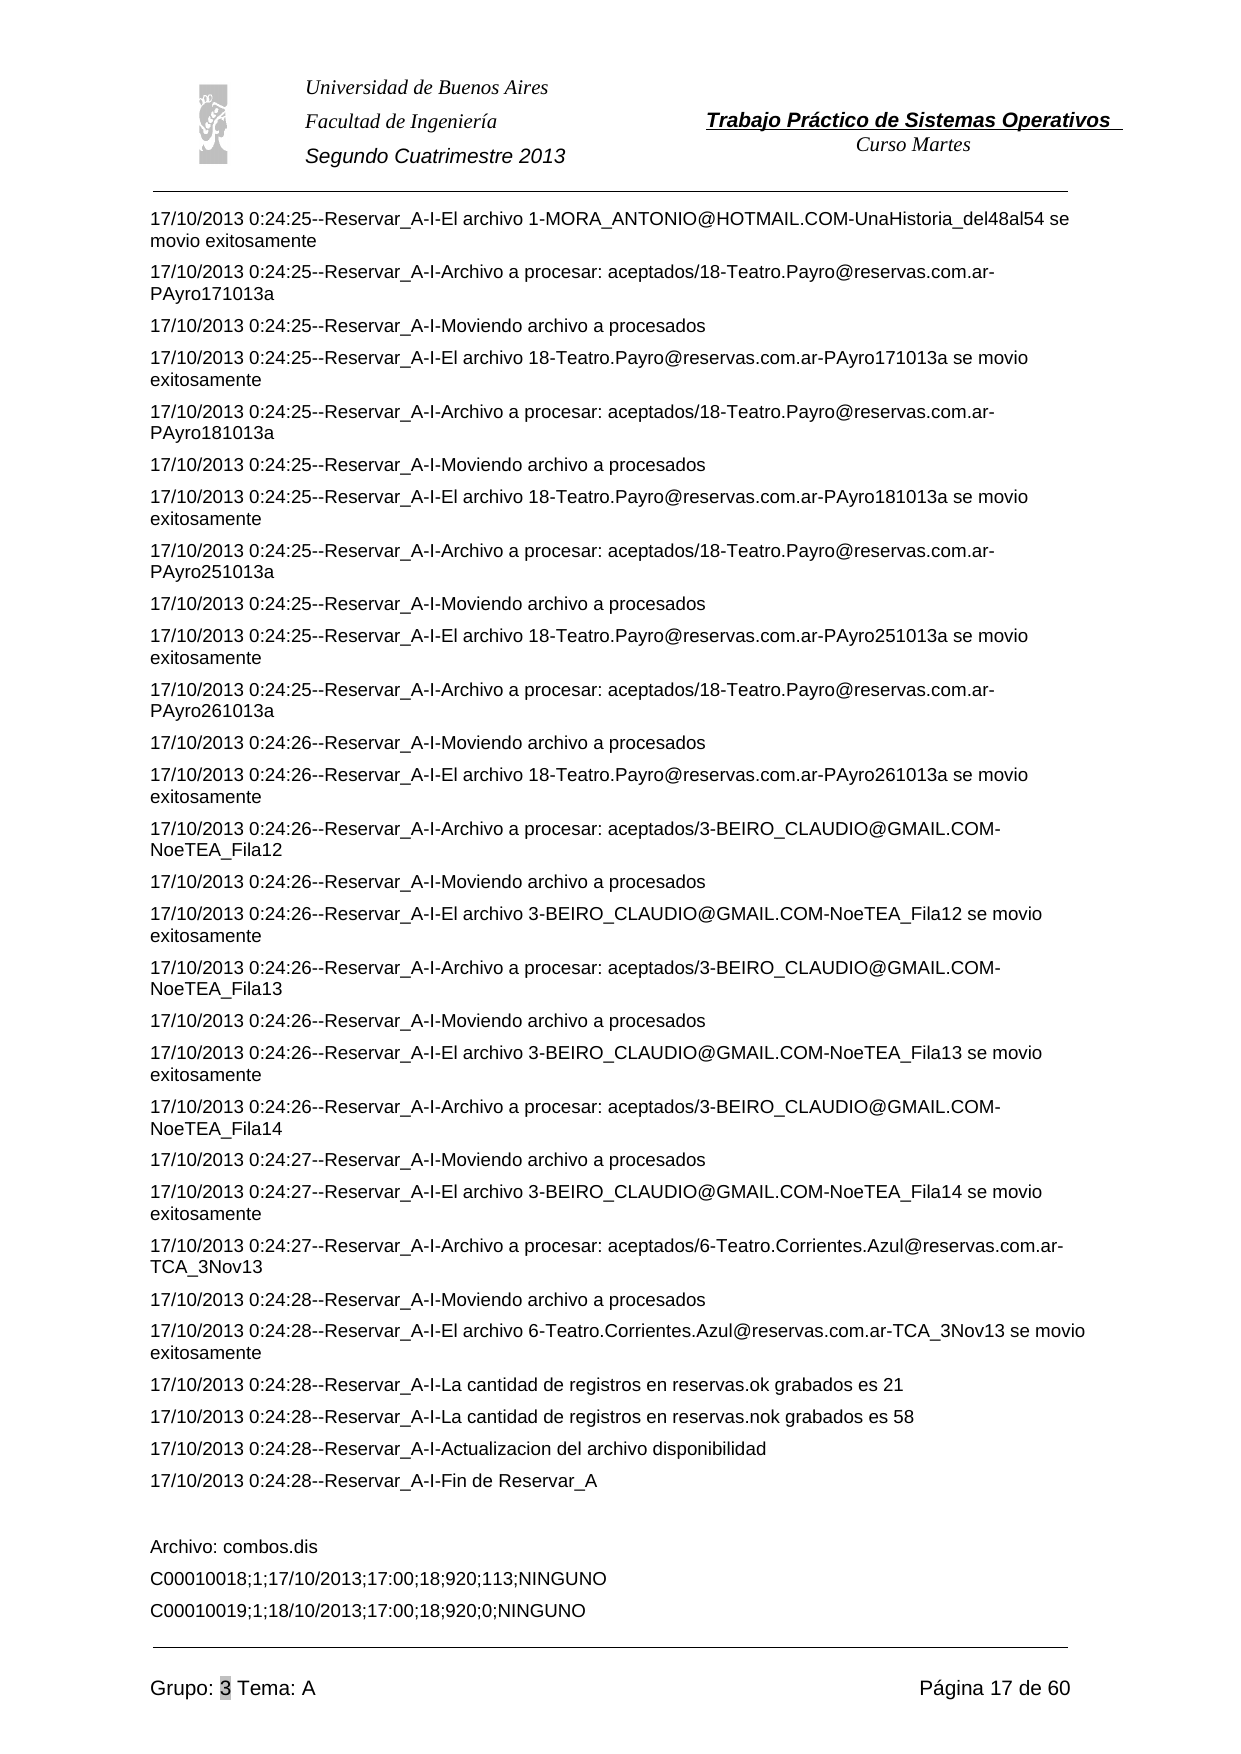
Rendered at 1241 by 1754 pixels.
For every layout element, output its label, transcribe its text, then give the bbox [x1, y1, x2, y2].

text 17/10/2013 0:24:26--Reservar_A-I-Archivo a procesar: aceptados/3-BEIRO_CLAUDIO@GMAIL.COM-NoeTEA_Fila13 [150, 957, 1090, 1000]
text 17/10/2013 0:24:27--Reservar_A-I-El archivo 3-BEIRO_CLAUDIO@GMAIL.COM-NoeTEA_Fila14 se movio exitosamente [150, 1181, 1090, 1224]
text 17/10/2013 0:24:28--Reservar_A-I-La cantidad de registros en reservas.nok grabados es 58 [150, 1406, 1090, 1427]
text 17/10/2013 0:24:25--Reservar_A-I-Moviendo archivo a procesados [150, 454, 1090, 476]
text C00010018;1;17/10/2013;17:00;18;920;113;NINGUNO [150, 1568, 1090, 1590]
text 17/10/2013 0:24:26--Reservar_A-I-Moviendo archivo a procesados [150, 871, 1090, 893]
text 17/10/2013 0:24:28--Reservar_A-I-La cantidad de registros en reservas.ok grabados es 21 [150, 1374, 1090, 1395]
text 17/10/2013 0:24:28--Reservar_A-I-Moviendo archivo a procesados [150, 1288, 1090, 1310]
text 17/10/2013 0:24:27--Reservar_A-I-Moviendo archivo a procesados [150, 1149, 1090, 1171]
text 17/10/2013 0:24:26--Reservar_A-I-Moviendo archivo a procesados [150, 732, 1090, 754]
text 17/10/2013 0:24:25--Reservar_A-I-El archivo 18-Teatro.Payro@reservas.com.ar-PAyro251013a se movio exitosamente [150, 625, 1090, 668]
text 17/10/2013 0:24:25--Reservar_A-I-El archivo 18-Teatro.Payro@reservas.com.ar-PAyro181013a se movio exitosamente [150, 486, 1090, 529]
text 17/10/2013 0:24:25--Reservar_A-I-Archivo a procesar: aceptados/18-Teatro.Payro@reservas.com.ar-PAyro181013a [150, 400, 1090, 443]
text 17/10/2013 0:24:25--Reservar_A-I-Moviendo archivo a procesados [150, 315, 1090, 336]
text 17/10/2013 0:24:26--Reservar_A-I-El archivo 3-BEIRO_CLAUDIO@GMAIL.COM-NoeTEA_Fila13 se movio exitosamente [150, 1042, 1090, 1085]
text 17/10/2013 0:24:25--Reservar_A-I-Archivo a procesar: aceptados/18-Teatro.Payro@reservas.com.ar-PAyro261013a [150, 678, 1090, 722]
text 17/10/2013 0:24:25--Reservar_A-I-Archivo a procesar: aceptados/18-Teatro.Payro@reservas.com.ar-PAyro171013a [150, 261, 1090, 304]
text 17/10/2013 0:24:25--Reservar_A-I-Moviendo archivo a procesados [150, 593, 1090, 614]
text 17/10/2013 0:24:26--Reservar_A-I-Moviendo archivo a procesados [150, 1010, 1090, 1032]
text 17/10/2013 0:24:28--Reservar_A-I-Fin de Reservar_A [150, 1470, 1090, 1491]
text 17/10/2013 0:24:28--Reservar_A-I-Actualizacion del archivo disponibilidad [150, 1438, 1090, 1459]
text 17/10/2013 0:24:26--Reservar_A-I-Archivo a procesar: aceptados/3-BEIRO_CLAUDIO@GMAIL.COM-NoeTEA_Fila14 [150, 1096, 1090, 1139]
text 17/10/2013 0:24:26--Reservar_A-I-El archivo 18-Teatro.Payro@reservas.com.ar-PAyro261013a se movio exitosamente [150, 764, 1090, 807]
text 17/10/2013 0:24:26--Reservar_A-I-Archivo a procesar: aceptados/3-BEIRO_CLAUDIO@GMAIL.COM-NoeTEA_Fila12 [150, 818, 1090, 861]
text 17/10/2013 0:24:28--Reservar_A-I-El archivo 6-Teatro.Corrientes.Azul@reservas.com.ar-TCA_3Nov13 se movio exitosamente [150, 1320, 1090, 1363]
text Archivo: combos.dis [150, 1536, 1090, 1558]
text 17/10/2013 0:24:25--Reservar_A-I-Archivo a procesar: aceptados/18-Teatro.Payro@reservas.com.ar-PAyro251013a [150, 539, 1090, 583]
text 17/10/2013 0:24:27--Reservar_A-I-Archivo a procesar: aceptados/6-Teatro.Corrientes.Azul@reservas.com.ar-TCA_3Nov13 [150, 1235, 1090, 1278]
text 17/10/2013 0:24:25--Reservar_A-I-El archivo 18-Teatro.Payro@reservas.com.ar-PAyro171013a se movio exitosamente [150, 347, 1090, 390]
text C00010019;1;18/10/2013;17:00;18;920;0;NINGUNO [150, 1600, 1090, 1622]
picture [198, 82, 231, 166]
text 17/10/2013 0:24:26--Reservar_A-I-El archivo 3-BEIRO_CLAUDIO@GMAIL.COM-NoeTEA_Fila12 se movio exitosamente [150, 903, 1090, 946]
text 17/10/2013 0:24:25--Reservar_A-I-El archivo 1-MORA_ANTONIO@HOTMAIL.COM-UnaHistoria_del48al54 se movio exitosamente [150, 208, 1090, 251]
